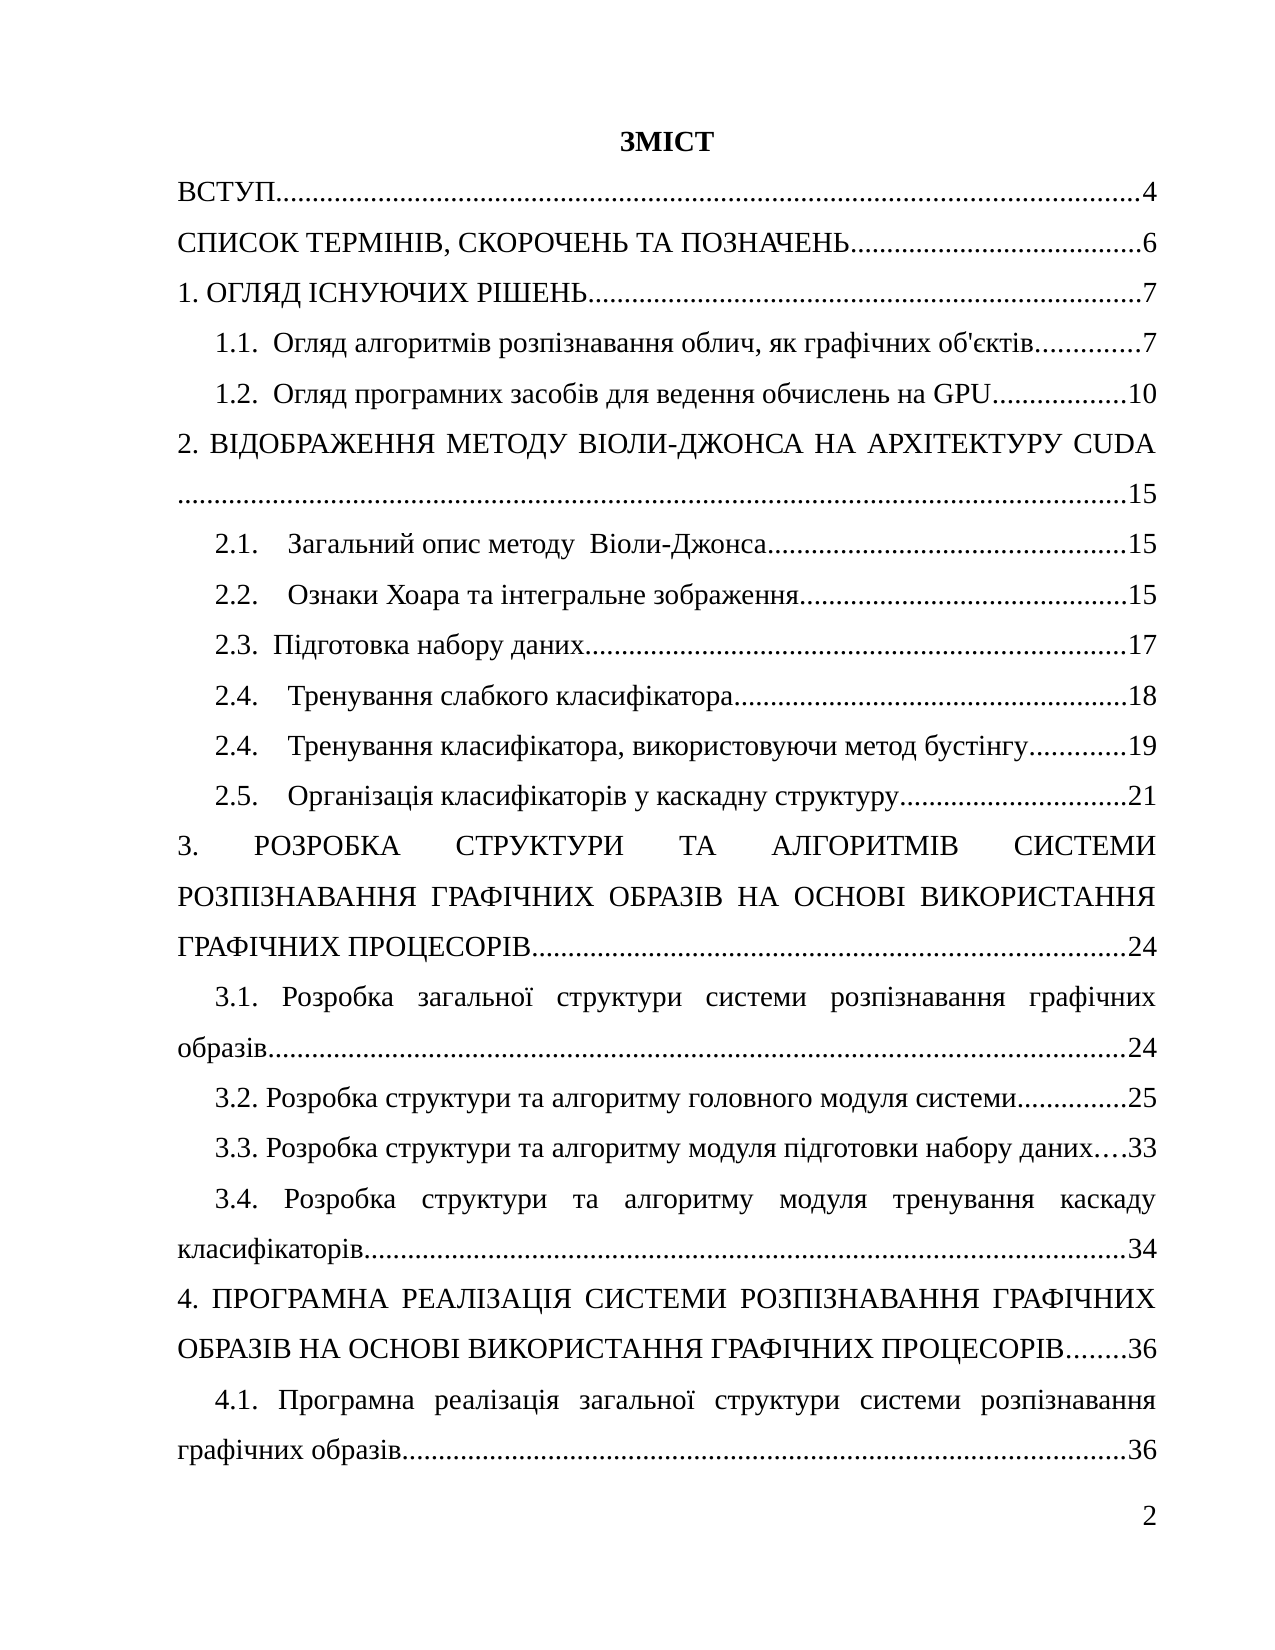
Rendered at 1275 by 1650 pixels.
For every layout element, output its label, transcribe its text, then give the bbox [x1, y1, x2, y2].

text 3.2. Розробка структури та алгоритму головного модуля системи. 25 [177, 1080, 1157, 1114]
text 3.4. Розробка структури та алгоритму модуля тренування каскаду класифікаторів 34 [177, 1181, 1157, 1264]
text 3. РОЗРОБКА СТРУКТУРИ ТА АЛГОРИТМІВ СИСТЕМИ РОЗПІЗНАВАННЯ ГРАФІЧНИХ ОБРАЗІВ НА ОСНОВІ ВИКОРИСТАННЯ ГРАФІЧНИХ ПРОЦЕСОРІВ 24 [177, 828, 1157, 963]
text 1.1. Огляд алгоритмів розпізнавання облич, як графічних об'єктів 7 [177, 325, 1157, 359]
text 2.4. Тренування класифікатора, використовуючи метод бустінгу 19 [177, 728, 1157, 761]
text 4. ПРОГРАМНА РЕАЛІЗАЦІЯ СИСТЕМИ РОЗПІЗНАВАННЯ ГРАФІЧНИХ ОБРАЗІВ НА ОСНОВІ ВИКОРИСТАННЯ ГРАФІЧНИХ ПРОЦЕСОРІВ 36 [177, 1281, 1157, 1365]
text 2.1. Загальний опис методу Віоли-Джонса 15 [177, 527, 1157, 560]
subtitle ЗМІСТ [177, 124, 1157, 158]
text 1. ОГЛЯД ІСНУЮЧИХ РІШЕНЬ 7 [177, 275, 1157, 309]
text 1.2. Огляд програмних засобів для ведення обчислень на GPU 10 [177, 376, 1157, 409]
text 2. ВІДОБРАЖЕННЯ МЕТОДУ ВІОЛИ-ДЖОНСА НА АРХІТЕКТУРУ CUDA 15 [177, 426, 1157, 510]
text ВСТУП 4 [177, 174, 1157, 208]
text 2.5. Організація класифікаторів у каскадну структуру 21 [177, 778, 1157, 812]
text 3.3. Розробка структури та алгоритму модуля підготовки набору даних 33 [177, 1130, 1157, 1164]
text 2.4. Тренування слабкого класифікатора 18 [177, 678, 1157, 711]
text 2.2. Ознаки Хоара та інтегральне зображення 15 [177, 577, 1157, 611]
text СПИСОК ТЕРМІНІВ, СКОРОЧЕНЬ ТА ПОЗНАЧЕНЬ 6 [177, 225, 1157, 258]
text 4.1. Програмна реалізація загальної структури системи розпізнавання графічних образів 36 [177, 1382, 1157, 1466]
text 3.1. Розробка загальної структури системи розпізнавання графічних образів 24 [177, 979, 1157, 1063]
text 2.3. Підготовка набору даних 17 [177, 627, 1157, 661]
